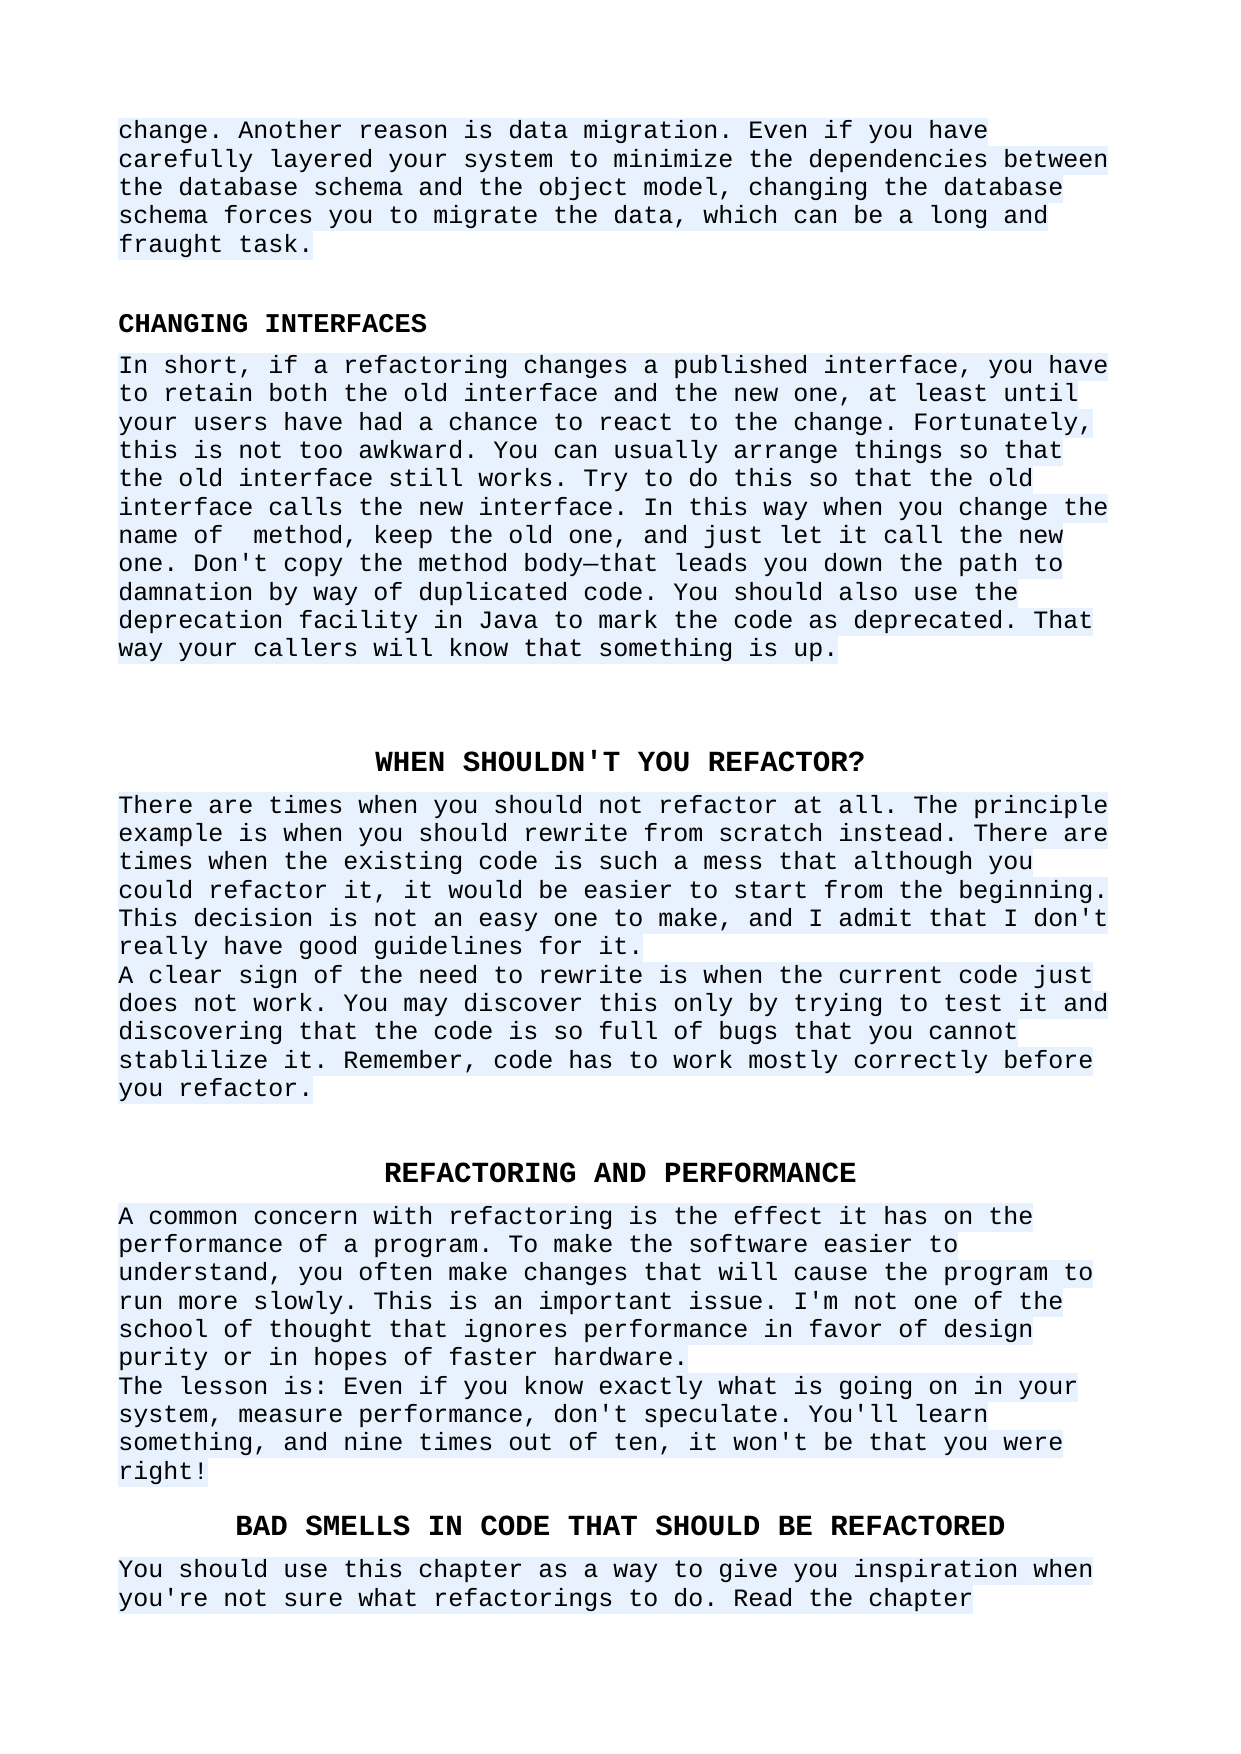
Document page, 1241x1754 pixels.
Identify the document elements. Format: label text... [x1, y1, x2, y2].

text In short, if a refactoring changes a published interface, you have to retain both the old interface and the new one, at least until your users have had a chance to react to the change. Fortunately, [118, 353, 1122, 438]
subtitle REFACTORING AND PERFORMANCE [118, 1158, 1122, 1191]
subtitle BAD SMELLS IN CODE THAT SHOULD BE REFACTORED [118, 1512, 1122, 1544]
text change. Another reason is data migration. Even if you have carefully layered your system to minimize the dependencies between the database schema and the object model, changing the database schema forces you to migrate the data, which can be a long and fraught task. [118, 118, 1122, 260]
text You should use this chapter as a way to give you inspiration when you're not sure what refactorings to do. Read the chapter [118, 1557, 1122, 1614]
subtitle CHANGING INTERFACES [118, 309, 1122, 340]
subtitle WHEN SHOULDN'T YOU REFACTOR? [118, 747, 1122, 780]
text this is not too awkward. You can usually arrange things so that the old interface still works. Try to do this so that the old interface calls the new interface. In this way when you change the name of method, keep the old one, and just let it call the new one. Don't copy the method body—that leads you down the path to damnation by way of duplicated code. You should also use the deprecation facility in Java to mark the code as deprecated. That way your callers will know that something is up. [118, 438, 1122, 664]
text There are times when you should not refactor at all. The principle example is when you should rewrite from scratch instead. There are times when the existing code is such a mess that although you could refactor it, it would be easier to start from the beginning. This decision is not an easy one to make, and I admit that I don't really have good guidelines for it. [118, 792, 1122, 962]
text A clear sign of the need to rewrite is when the current code just does not work. You may discover this only by trying to test it and discovering that the code is so full of bugs that you cannot [118, 962, 1122, 1047]
text stablilize it. Remember, code has to work mostly correctly before you refactor. [118, 1047, 1122, 1104]
text The lesson is: Even if you know exactly what is going on in your system, measure performance, don't speculate. You'll learn something, and nine times out of ten, it won't be that you were right! [118, 1373, 1122, 1487]
text A common concern with refactoring is the effect it has on the performance of a program. To make the software easier to understand, you often make changes that will cause the program to run more slowly. This is an important issue. I'm not one of the school of thought that ignores performance in favor of design purity or in hopes of faster hardware. [118, 1203, 1122, 1373]
